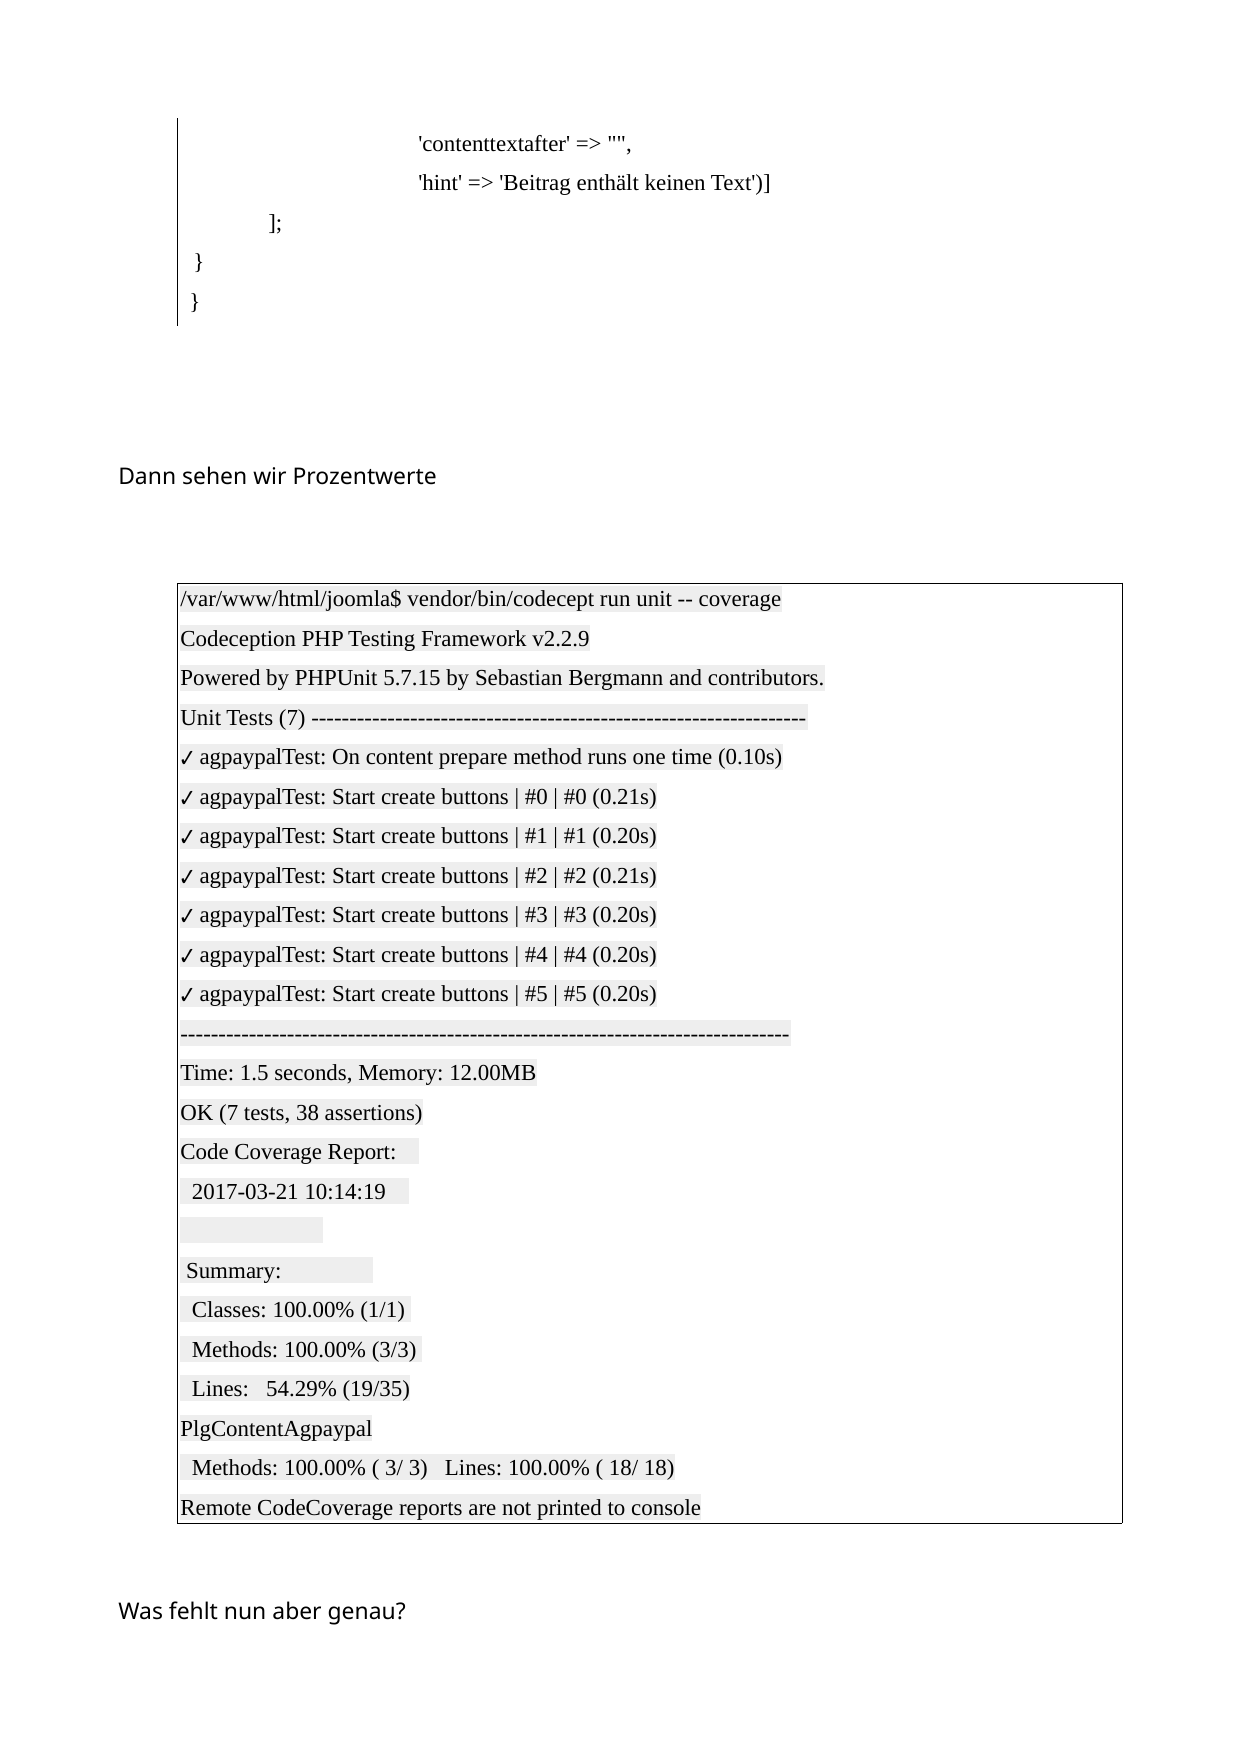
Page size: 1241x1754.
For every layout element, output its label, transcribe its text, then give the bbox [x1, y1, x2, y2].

text 'contenttextafter' => "", 'hint' => 'Beitrag enthält keinen Text')] ]; } } [178, 118, 1122, 326]
text /var/www/html/joomla$ vendor/bin/codecept run unit -- coverage Codeception PHP Testing Framework v2.2.9 Powered by PHPUnit 5.7.15 by Sebastian Bergmann and contributors. Unit Tests (7) ----------------------------------------------------------------- ✔ agpaypalTest: On content prepare method runs one time (0.10s) ✔ agpaypalTest: Start create buttons | #0 | #0 (0.21s) ✔ agpaypalTest: Start create buttons | #1 | #1 (0.20s) ✔ agpaypalTest: Start create buttons | #2 | #2 (0.21s) ✔ agpaypalTest: Start create buttons | #3 | #3 (0.20s) ✔ agpaypalTest: Start create buttons | #4 | #4 (0.20s) ✔ agpaypalTest: Start create buttons | #5 | #5 (0.20s) -------------------------------------------------------------------------------- Time: 1.5 seconds, Memory: 12.00MB OK (7 tests, 38 assertions) Code Coverage Report: 2017-03-21 10:14:19 Summary: Classes: 100.00% (1/1) Methods: 100.00% (3/3) Lines: 54.29% (19/35) PlgContentAgpaypal Methods: 100.00% ( 3/ 3) Lines: 100.00% ( 18/ 18) Remote CodeCoverage reports are not printed to console [178, 584, 1122, 1523]
text Was fehlt nun aber genau? [118, 1595, 1122, 1626]
text Dann sehen wir Prozentwerte [118, 459, 1122, 491]
